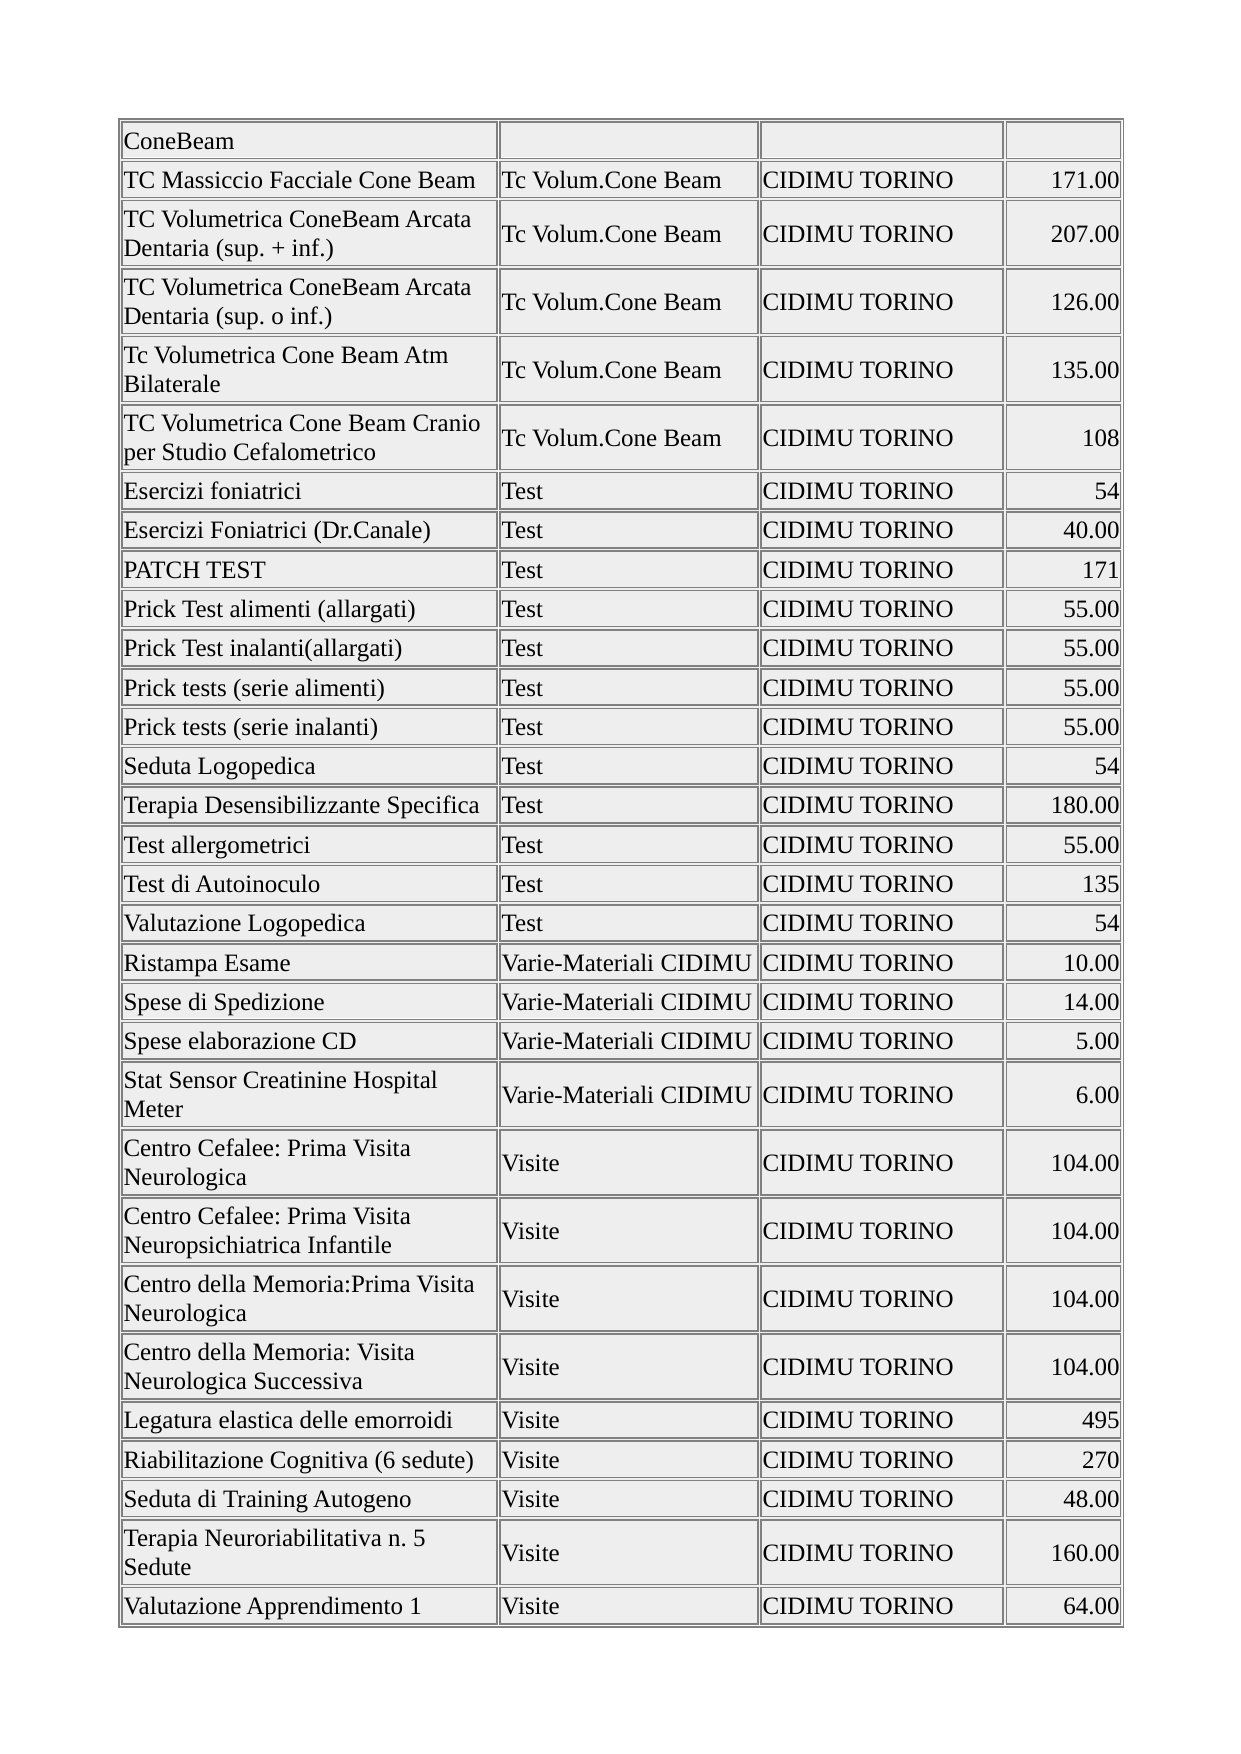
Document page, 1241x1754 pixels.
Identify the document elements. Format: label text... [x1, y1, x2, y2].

table_cell 108 [1007, 406, 1120, 469]
table_cell ConeBeam [123, 123, 496, 157]
table_cell CIDIMU TORINO [762, 201, 1002, 265]
table_cell CIDIMU TORINO [762, 1267, 1002, 1330]
table_cell CIDIMU TORINO [762, 270, 1002, 333]
table_cell CIDIMU TORINO [762, 1588, 1002, 1623]
table_cell TC Massiccio Facciale Cone Beam [123, 162, 496, 197]
table_cell Visite [501, 1588, 757, 1623]
table_cell Visite [501, 1131, 757, 1194]
table_cell TC Volumetrica ConeBeam Arcata Dentaria (sup. o inf.) [123, 270, 496, 333]
table_cell Centro Cefalee: Prima Visita Neurologica [123, 1131, 496, 1194]
table_cell 160.00 [1007, 1521, 1120, 1584]
table_cell Test [501, 748, 757, 783]
table_cell TC Volumetrica ConeBeam Arcata Dentaria (sup. + inf.) [123, 201, 496, 265]
table_cell 54 [1007, 473, 1120, 508]
table_cell Seduta Logopedica [123, 748, 496, 783]
table_cell Tc Volum.Cone Beam [501, 201, 757, 265]
table_cell 64.00 [1007, 1588, 1120, 1623]
table_cell CIDIMU TORINO [762, 1442, 1002, 1476]
table_cell Tc Volum.Cone Beam [501, 270, 757, 333]
table_cell CIDIMU TORINO [762, 906, 1002, 940]
table_cell Visite [501, 1481, 757, 1516]
table_cell Prick Test alimenti (allargati) [123, 591, 496, 626]
table_cell Visite [501, 1335, 757, 1398]
table_cell CIDIMU TORINO [762, 788, 1002, 822]
table_cell Varie-Materiali CIDIMU [501, 1023, 757, 1058]
table_cell Centro Cefalee: Prima Visita Neuropsichiatrica Infantile [123, 1199, 496, 1262]
table_cell Valutazione Logopedica [123, 906, 496, 940]
table_cell Stat Sensor Creatinine Hospital Meter [123, 1063, 496, 1126]
table_cell CIDIMU TORINO [762, 748, 1002, 783]
table_cell Terapia Neuroriabilitativa n. 5 Sedute [123, 1521, 496, 1584]
table_cell CIDIMU TORINO [762, 631, 1002, 665]
table_cell Esercizi Foniatrici (Dr.Canale) [123, 513, 496, 547]
table_cell CIDIMU TORINO [762, 1403, 1002, 1437]
table_cell Prick Test inalanti(allargati) [123, 631, 496, 665]
table_cell Test [501, 670, 757, 704]
table_cell Tc Volum.Cone Beam [501, 162, 757, 197]
table_cell [762, 123, 1002, 157]
table_cell CIDIMU TORINO [762, 1521, 1002, 1584]
table_cell Visite [501, 1521, 757, 1584]
table_cell CIDIMU TORINO [762, 1199, 1002, 1262]
table_cell Varie-Materiali CIDIMU [501, 945, 757, 979]
table_cell Spese di Spedizione [123, 984, 496, 1018]
table_cell 55.00 [1007, 670, 1120, 704]
table_cell Test [501, 906, 757, 940]
table_cell 40.00 [1007, 513, 1120, 547]
table_cell Spese elaborazione CD [123, 1023, 496, 1058]
table_cell Varie-Materiali CIDIMU [501, 984, 757, 1018]
table_cell 5.00 [1007, 1023, 1120, 1058]
table_cell 55.00 [1007, 827, 1120, 861]
table_cell Centro della Memoria: Visita Neurologica Successiva [123, 1335, 496, 1398]
table_cell 48.00 [1007, 1481, 1120, 1516]
table_cell PATCH TEST [123, 552, 496, 587]
table_cell Visite [501, 1403, 757, 1437]
table_cell 6.00 [1007, 1063, 1120, 1126]
table_cell 135.00 [1007, 337, 1120, 401]
table_cell Test [501, 631, 757, 665]
table_cell 126.00 [1007, 270, 1120, 333]
table_cell 14.00 [1007, 984, 1120, 1018]
table_cell Test allergometrici [123, 827, 496, 861]
table_cell Test [501, 552, 757, 587]
table_cell Legatura elastica delle emorroidi [123, 1403, 496, 1437]
table_cell 180.00 [1007, 788, 1120, 822]
table_cell Esercizi foniatrici [123, 473, 496, 508]
table_cell Test [501, 591, 757, 626]
table_cell 55.00 [1007, 591, 1120, 626]
table_cell Valutazione Apprendimento 1 [123, 1588, 496, 1623]
table_cell Tc Volumetrica Cone Beam Atm Bilaterale [123, 337, 496, 401]
table_cell Seduta di Training Autogeno [123, 1481, 496, 1516]
table_cell CIDIMU TORINO [762, 1335, 1002, 1398]
table_cell 104.00 [1007, 1335, 1120, 1398]
table_cell Test di Autoinoculo [123, 866, 496, 901]
table_cell 171 [1007, 552, 1120, 587]
table_cell Riabilitazione Cognitiva (6 sedute) [123, 1442, 496, 1476]
table_cell Test [501, 866, 757, 901]
table_cell Visite [501, 1267, 757, 1330]
table_cell Prick tests (serie alimenti) [123, 670, 496, 704]
table_cell CIDIMU TORINO [762, 1131, 1002, 1194]
table_cell CIDIMU TORINO [762, 984, 1002, 1018]
table_cell CIDIMU TORINO [762, 162, 1002, 197]
table_cell Terapia Desensibilizzante Specifica [123, 788, 496, 822]
table_cell 104.00 [1007, 1199, 1120, 1262]
table_cell 171.00 [1007, 162, 1120, 197]
table_cell Test [501, 788, 757, 822]
table_cell CIDIMU TORINO [762, 827, 1002, 861]
table_cell 54 [1007, 748, 1120, 783]
table_cell 495 [1007, 1403, 1120, 1437]
table_cell CIDIMU TORINO [762, 1063, 1002, 1126]
table_cell Prick tests (serie inalanti) [123, 709, 496, 744]
table_cell 104.00 [1007, 1267, 1120, 1330]
table_cell CIDIMU TORINO [762, 945, 1002, 979]
table_cell Centro della Memoria:Prima Visita Neurologica [123, 1267, 496, 1330]
table_cell CIDIMU TORINO [762, 866, 1002, 901]
table_cell Test [501, 473, 757, 508]
table_cell 54 [1007, 906, 1120, 940]
table_cell [1007, 123, 1120, 157]
table_cell CIDIMU TORINO [762, 406, 1002, 469]
table_cell CIDIMU TORINO [762, 591, 1002, 626]
table_cell 135 [1007, 866, 1120, 901]
table_cell 104.00 [1007, 1131, 1120, 1194]
table_cell Test [501, 709, 757, 744]
table_cell CIDIMU TORINO [762, 513, 1002, 547]
table_cell Test [501, 513, 757, 547]
table_cell [501, 123, 757, 157]
table_cell 55.00 [1007, 709, 1120, 744]
table_cell CIDIMU TORINO [762, 1481, 1002, 1516]
table_cell Tc Volum.Cone Beam [501, 406, 757, 469]
table_cell CIDIMU TORINO [762, 473, 1002, 508]
table_cell Ristampa Esame [123, 945, 496, 979]
table_cell CIDIMU TORINO [762, 709, 1002, 744]
table_cell CIDIMU TORINO [762, 337, 1002, 401]
table_cell Visite [501, 1442, 757, 1476]
table_cell 207.00 [1007, 201, 1120, 265]
table_cell TC Volumetrica Cone Beam Cranio per Studio Cefalometrico [123, 406, 496, 469]
table_cell 270 [1007, 1442, 1120, 1476]
table_cell 10.00 [1007, 945, 1120, 979]
table_cell 55.00 [1007, 631, 1120, 665]
table_cell Tc Volum.Cone Beam [501, 337, 757, 401]
table_cell CIDIMU TORINO [762, 552, 1002, 587]
table_cell Varie-Materiali CIDIMU [501, 1063, 757, 1126]
table_cell Test [501, 827, 757, 861]
table_cell CIDIMU TORINO [762, 670, 1002, 704]
table_cell Visite [501, 1199, 757, 1262]
table_cell CIDIMU TORINO [762, 1023, 1002, 1058]
